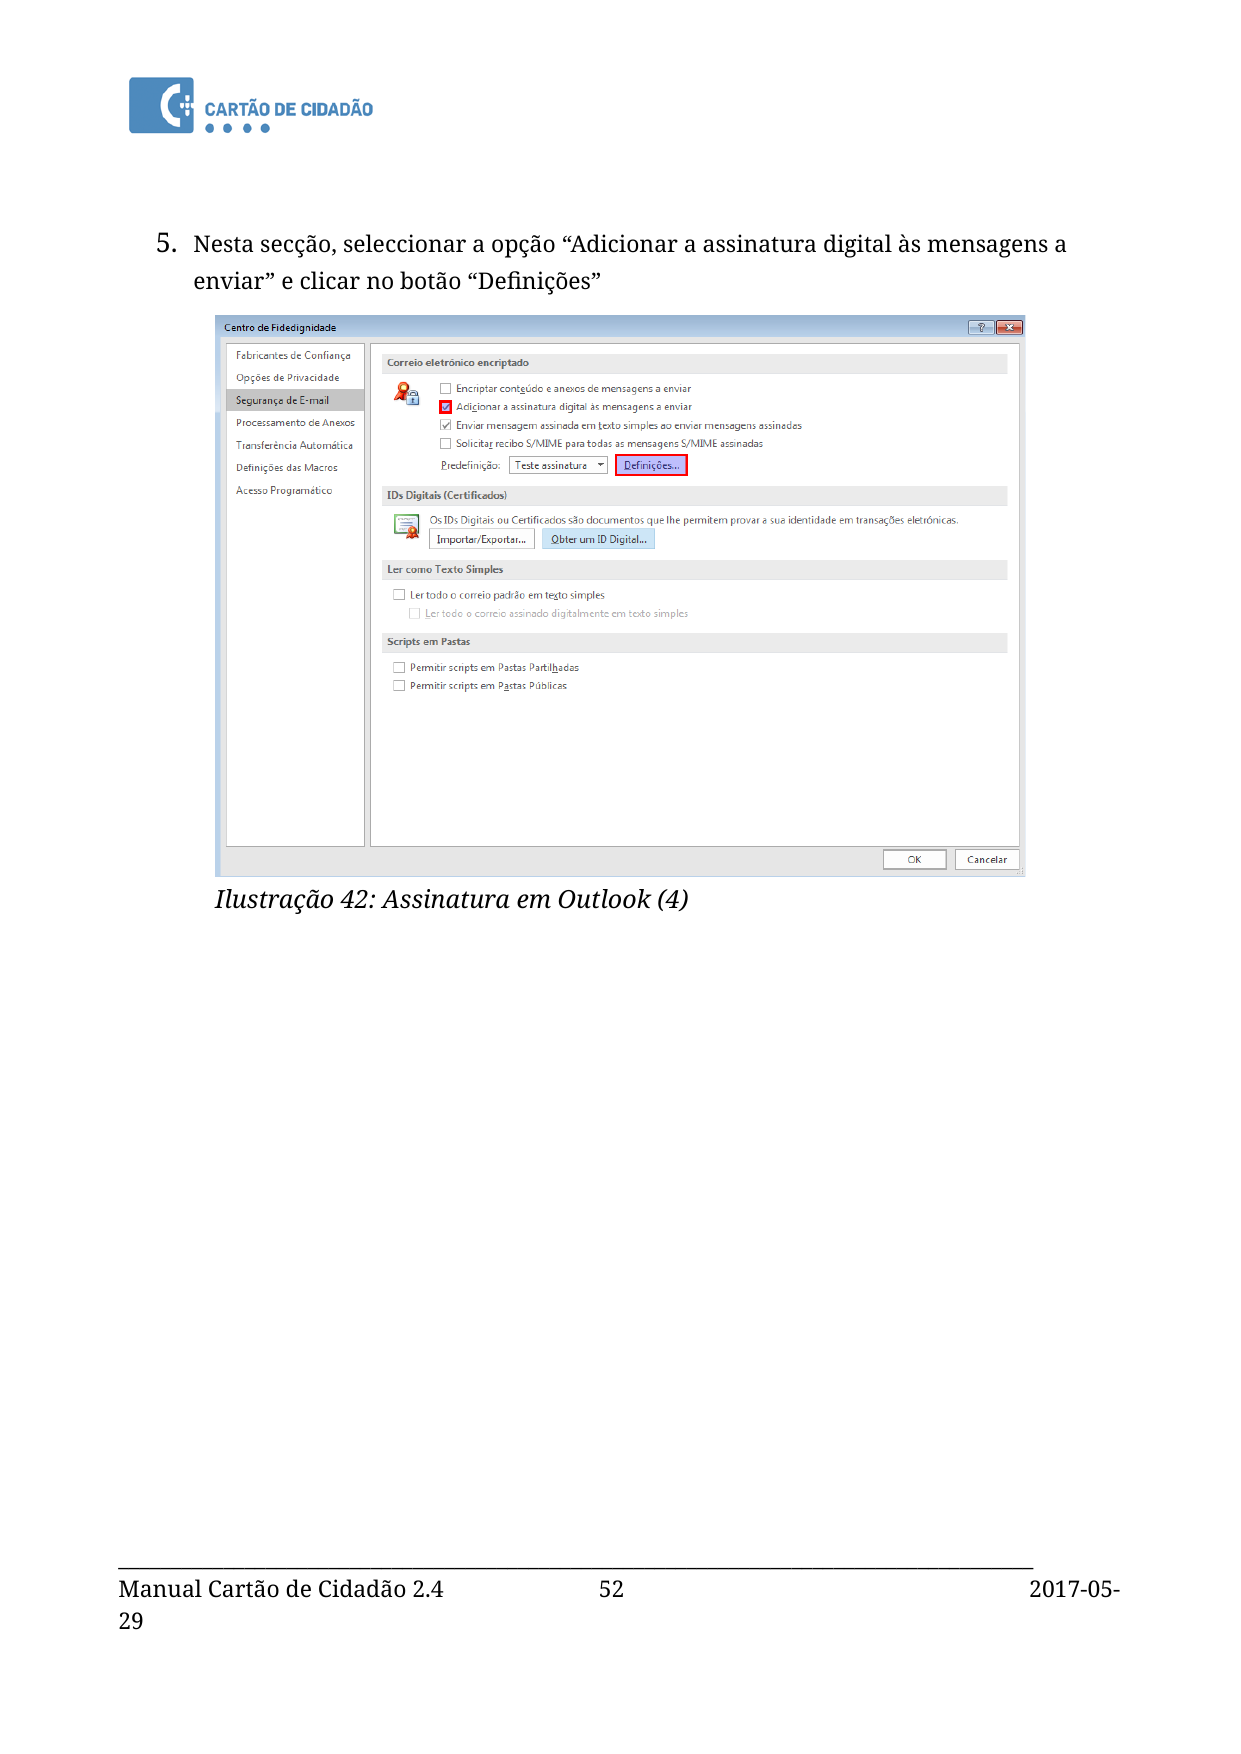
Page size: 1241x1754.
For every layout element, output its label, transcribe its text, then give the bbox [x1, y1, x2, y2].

picture [126, 71, 419, 141]
picture [215, 315, 1026, 877]
list Nesta secção, seleccionar a opção “Adicionar a assinatura digital às mensagens a enviar” e clicar no botão “Definições” [156, 223, 1122, 296]
text Ilustração 42: Assinatura em Outlook (4) [215, 877, 1025, 916]
